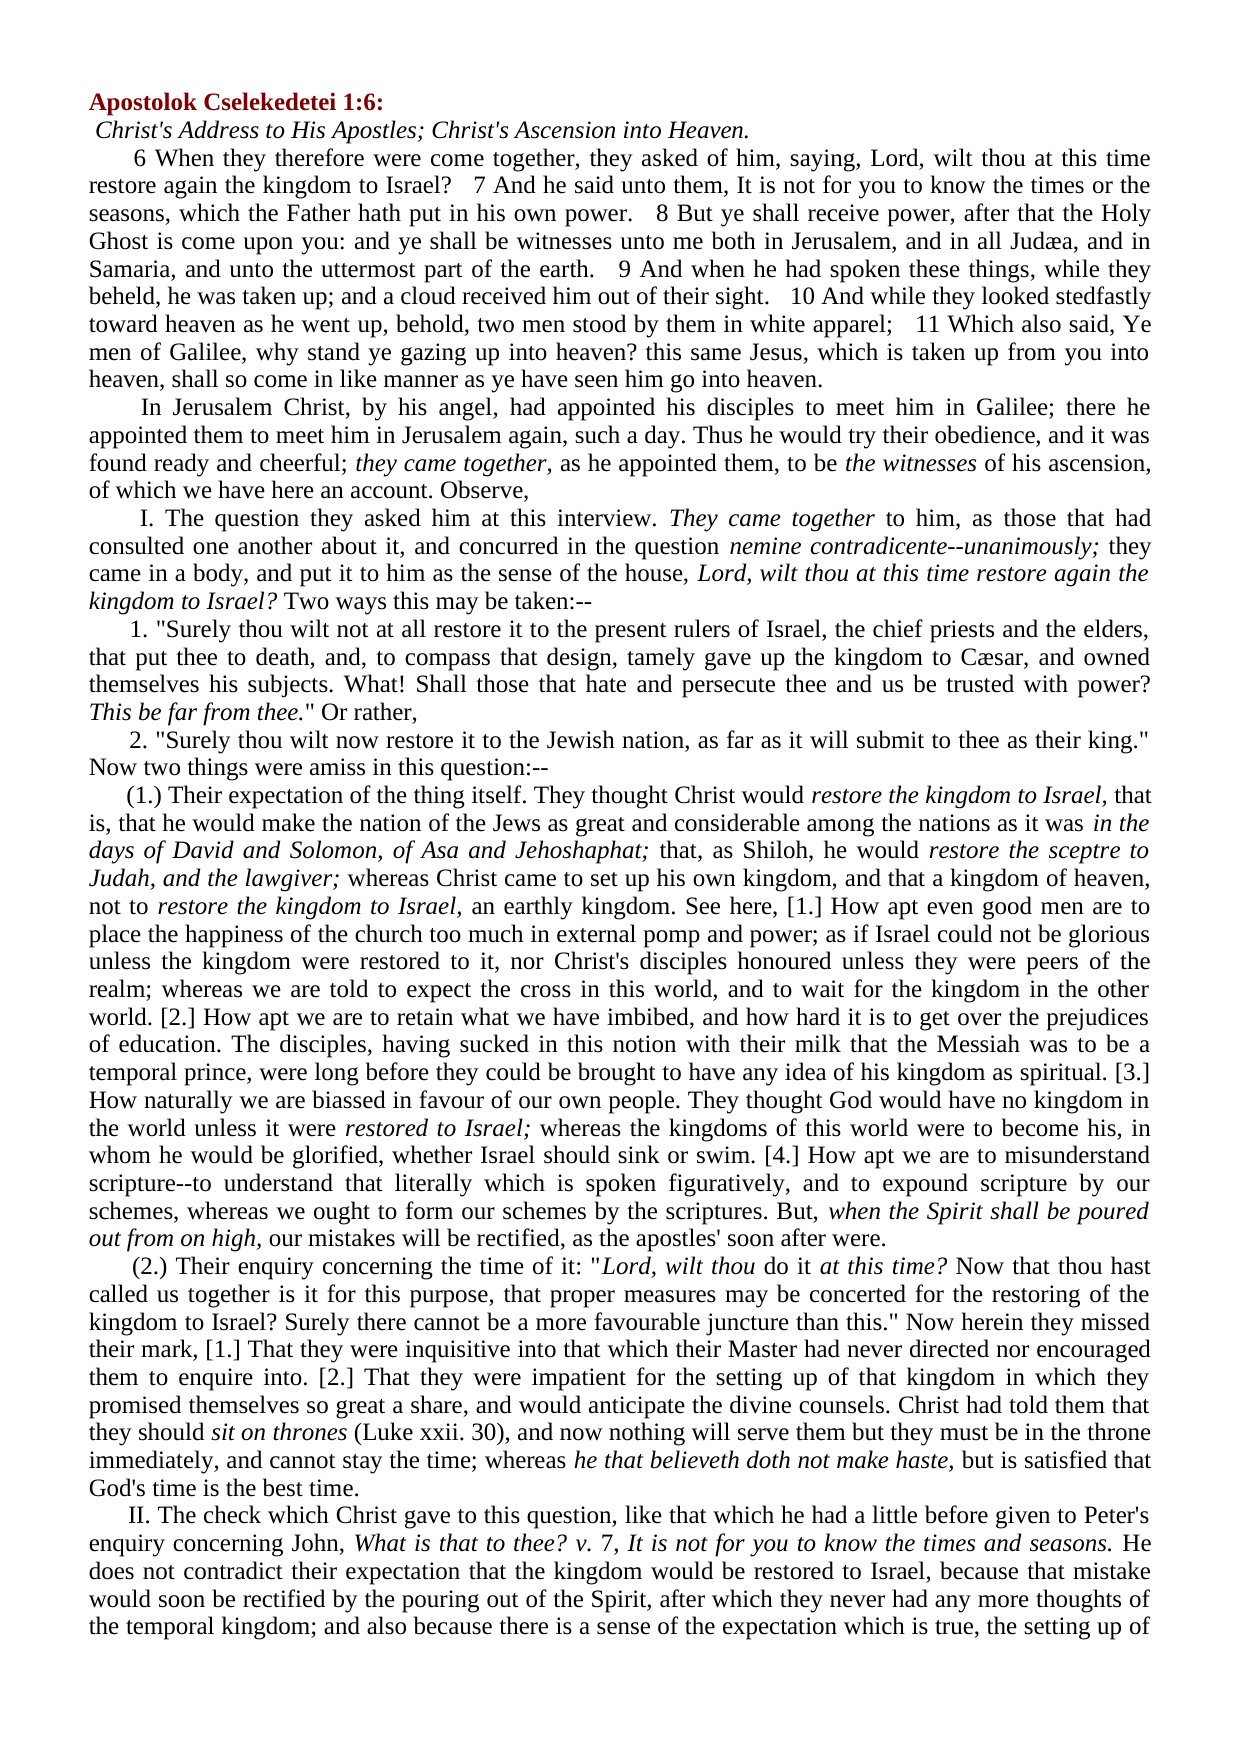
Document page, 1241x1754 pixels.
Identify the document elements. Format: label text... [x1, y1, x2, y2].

text II. The check which Christ gave to this question, like that which he had a little before given to Peter's enquiry concerning John, What is that to thee? v. 7, It is not for you to know the times and seasons. He does not contradict their expectation that the kingdom would be restored to Israel, because that mistake would soon be rectified by the pouring out of the Spirit, after which they never had any more thoughts of the temporal kingdom; and also because there is a sense of the expectation which is true, the setting up of [88, 1502, 1152, 1640]
text Apostolok Cselekedetei 1:6: [88, 88, 1152, 116]
text In Jerusalem Christ, by his angel, had appointed his disciples to meet him in Galilee; there he appointed them to meet him in Jerusalem again, such a day. Thus he would try their obedience, and it was found ready and cheerful; they came together, as he appointed them, to be the witnesses of his ascension, of which we have here an account. Observe, [88, 393, 1152, 504]
text (2.) Their enquiry concerning the time of it: "Lord, wilt thou do it at this time? Now that thou hast called us together is it for this purpose, that proper measures may be concerted for the restoring of the kingdom to Israel? Surely there cannot be a more favourable juncture than this." Now herein they missed their mark, [1.] That they were inquisitive into that which their Master had never directed nor encouraged them to enquire into. [2.] That they were impatient for the setting up of that kingdom in which they promised themselves so great a share, and would anticipate the divine counsels. Christ had told them that they should sit on thrones (Luke xxii. 30), and now nothing will serve them but they must be in the throne immediately, and cannot stay the time; whereas he that believeth doth not make haste, but is satisfied that God's time is the best time. [88, 1252, 1152, 1502]
text I. The question they asked him at this interview. They came together to him, as those that had consulted one another about it, and concurred in the question nemine contradicente--unanimously; they came in a body, and put it to him as the sense of the house, Lord, wilt thou at this time restore again the kingdom to Israel? Two ways this may be taken:-- [88, 504, 1152, 615]
text 1. "Surely thou wilt not at all restore it to the present rulers of Israel, the chief priests and the elders, that put thee to death, and, to compass that design, tamely gave up the kingdom to Cæsar, and owned themselves his subjects. What! Shall those that hate and persecute thee and us be trusted with power? This be far from thee." Or rather, [88, 615, 1152, 726]
text Christ's Address to His Apostles; Christ's Ascension into Heaven. [88, 116, 1152, 144]
text (1.) Their expectation of the thing itself. They thought Christ would restore the kingdom to Israel, that is, that he would make the nation of the Jews as great and considerable among the nations as it was in the days of David and Solomon, of Asa and Jehoshaphat; that, as Shiloh, he would restore the sceptre to Judah, and the lawgiver; whereas Christ came to set up his own kingdom, and that a kingdom of heaven, not to restore the kingdom to Israel, an earthly kingdom. See here, [1.] How apt even good men are to place the happiness of the church too much in external pomp and power; as if Israel could not be glorious unless the kingdom were restored to it, nor Christ's disciples honoured unless they were peers of the realm; whereas we are told to expect the cross in this world, and to wait for the kingdom in the other world. [2.] How apt we are to retain what we have imbibed, and how hard it is to get over the prejudices of education. The disciples, having sucked in this notion with their milk that the Messiah was to be a temporal prince, were long before they could be brought to have any idea of his kingdom as spiritual. [3.] How naturally we are biassed in favour of our own people. They thought God would have no kingdom in the world unless it were restored to Israel; whereas the kingdoms of this world were to become his, in whom he would be glorified, whether Israel should sink or swim. [4.] How apt we are to misunderstand scripture--to understand that literally which is spoken figuratively, and to expound scripture by our schemes, whereas we ought to form our schemes by the scriptures. But, when the Spirit shall be poured out from on high, our mistakes will be rectified, as the apostles' soon after were. [88, 781, 1152, 1252]
text 6 When they therefore were come together, they asked of him, saying, Lord, wilt thou at this time restore again the kingdom to Israel? 7 And he said unto them, It is not for you to know the times or the seasons, which the Father hath put in his own power. 8 But ye shall receive power, after that the Holy Ghost is come upon you: and ye shall be witnesses unto me both in Jerusalem, and in all Judæa, and in Samaria, and unto the uttermost part of the earth. 9 And when he had spoken these things, while they beheld, he was taken up; and a cloud received him out of their sight. 10 And while they looked stedfastly toward heaven as he went up, behold, two men stood by them in white apparel; 11 Which also said, Ye men of Galilee, why stand ye gazing up into heaven? this same Jesus, which is taken up from you into heaven, shall so come in like manner as ye have seen him go into heaven. [88, 144, 1152, 393]
text 2. "Surely thou wilt now restore it to the Jewish nation, as far as it will submit to thee as their king." Now two things were amiss in this question:-- [88, 726, 1152, 781]
